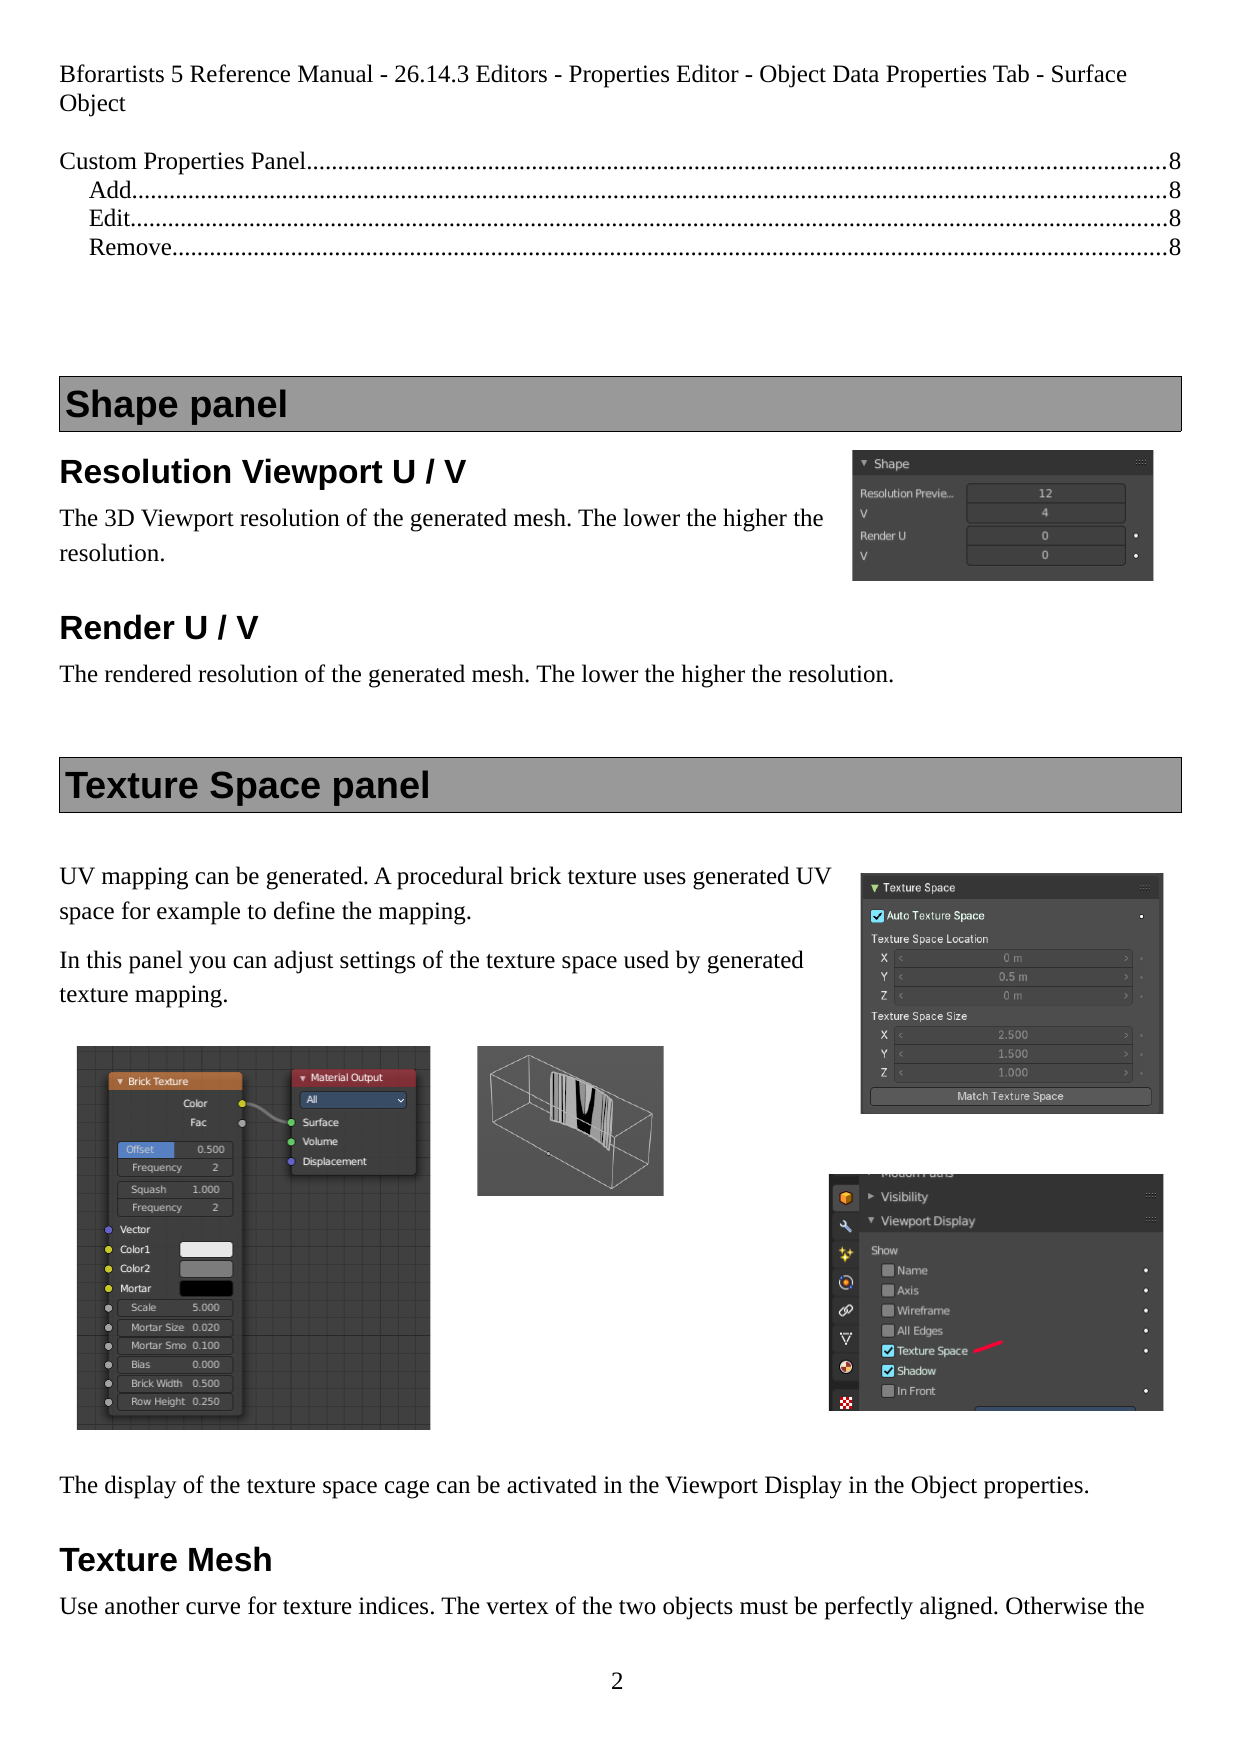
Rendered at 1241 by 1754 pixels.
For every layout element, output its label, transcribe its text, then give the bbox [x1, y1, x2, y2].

text Edit 8 [88, 203, 1181, 232]
text Use another curve for texture indices. The vertex of the two objects must be perfectly aligned. Otherwise the [59, 1591, 1181, 1620]
text Remove 8 [88, 232, 1181, 261]
picture [860, 873, 1164, 1114]
text The 3D Viewport resolution of the generated mesh. The lower the higher the resolution. [59, 503, 852, 567]
picture [76, 1046, 431, 1430]
subtitle [1154, 452, 1181, 491]
table_header Shape panel [60, 377, 1181, 431]
subtitle Texture Mesh [59, 1540, 1181, 1578]
table_header Texture Space panel [60, 758, 1181, 812]
text The display of the texture space cage can be activated in the Viewport Display in the Object properties. [59, 1470, 1181, 1499]
text UV mapping can be generated. A procedural brick texture uses generated UV space for example to define the mapping. [59, 861, 1181, 924]
text [1154, 503, 1181, 567]
subtitle Resolution Viewport U / V [59, 452, 852, 491]
picture [852, 450, 1154, 581]
text Custom Properties Panel 8 [59, 146, 1181, 175]
subtitle Render U / V [59, 608, 1181, 646]
text In this panel you can adjust settings of the texture space used by generated texture mapping. [59, 945, 860, 1008]
text The rendered resolution of the generated mesh. The lower the higher the resolution. [59, 659, 1181, 688]
picture [828, 1174, 1164, 1411]
text Add 8 [88, 175, 1181, 203]
